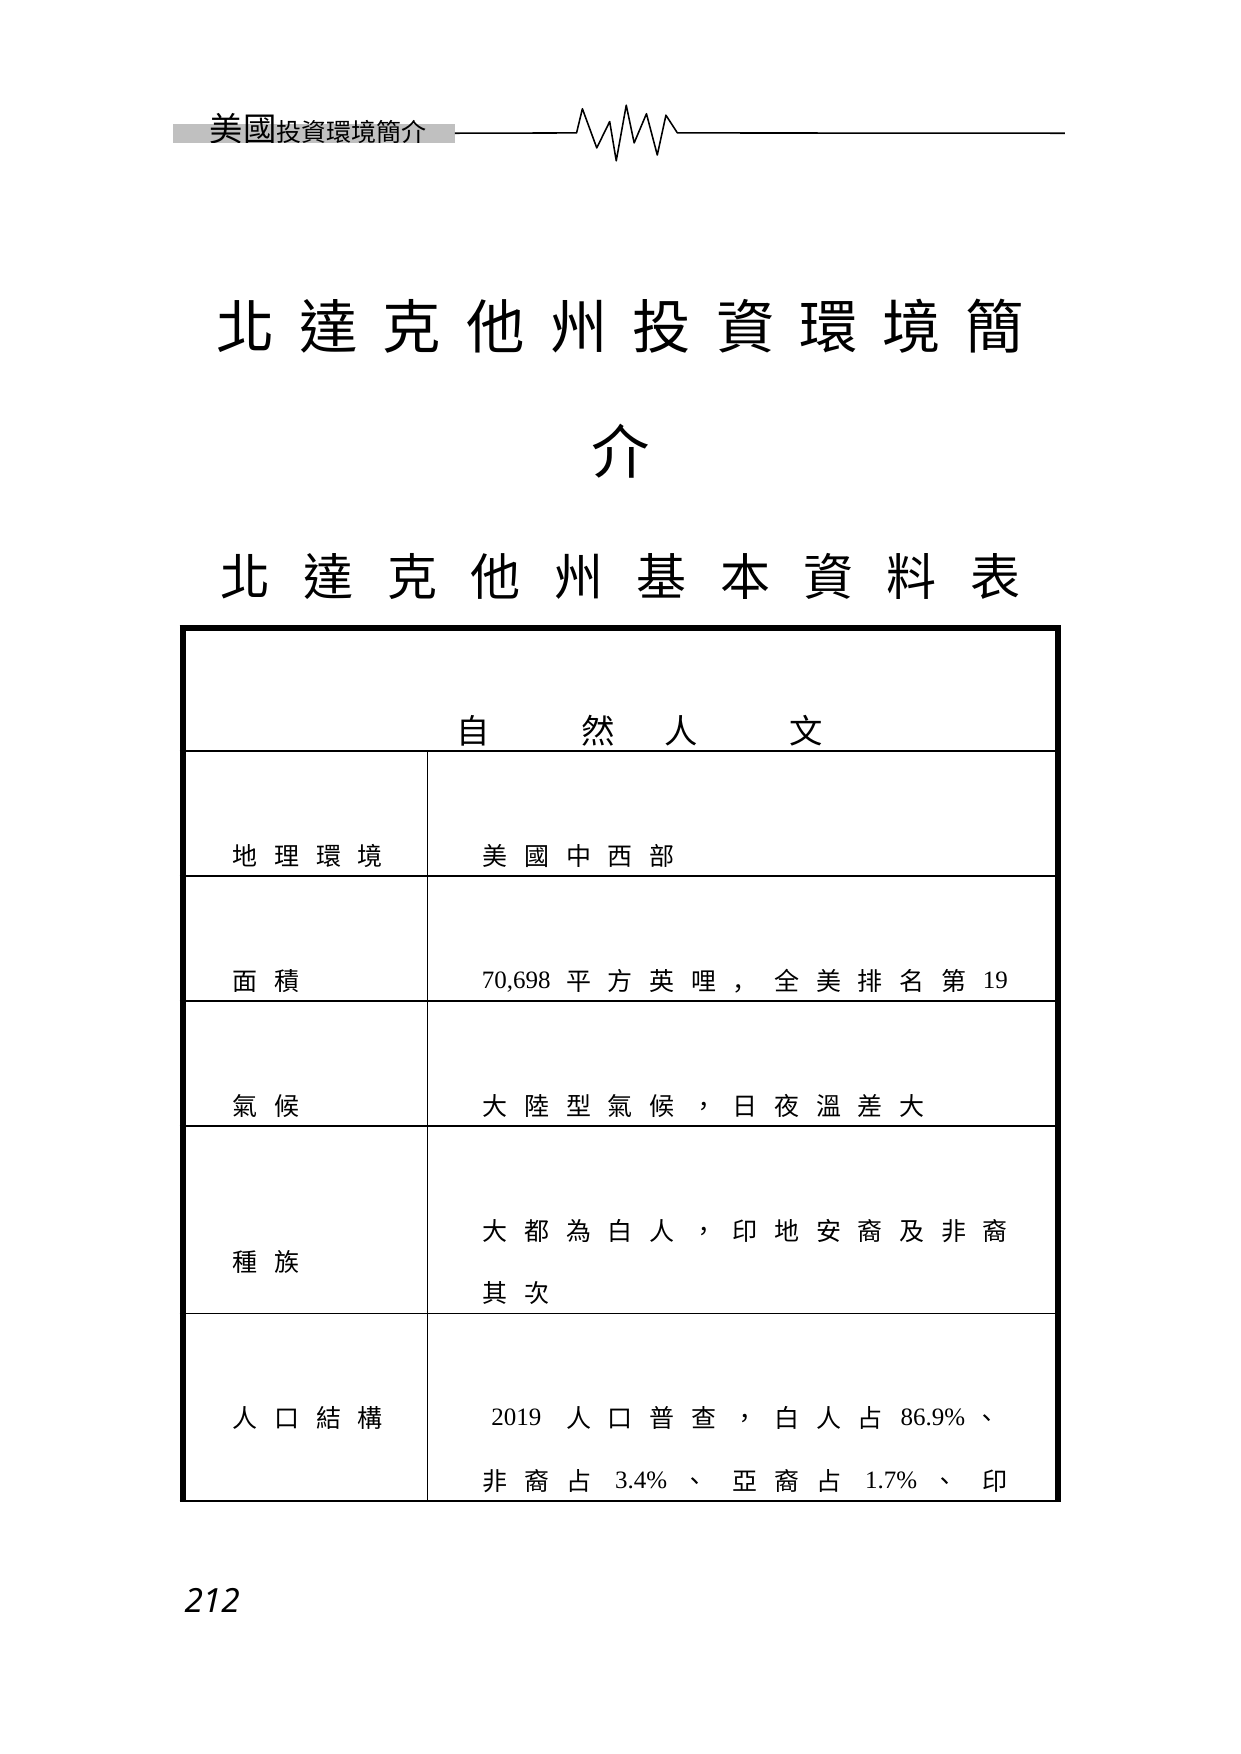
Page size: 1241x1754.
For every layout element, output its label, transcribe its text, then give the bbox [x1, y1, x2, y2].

table_cell 氣候 [186, 1002, 427, 1125]
text 北達克他州投資環境簡介 [183, 250, 1058, 500]
table_cell 人口結構 [186, 1314, 427, 1500]
table_cell 地理環境 [186, 752, 427, 875]
table_cell 2019人口普查，白人占86.9%、非裔占3.4%、亞裔占1.7%、印 [428, 1314, 1055, 1500]
table_cell 大都為白人，印地安裔及非裔其次 [428, 1127, 1055, 1313]
table_cell 70,698平方英哩，全美排名第19 [428, 877, 1055, 1000]
table_cell 面積 [186, 877, 427, 1000]
text 北達克他州基本資料表 [183, 500, 1058, 625]
table_header 自 然 人 文 [186, 631, 1055, 750]
table_cell 種族 [186, 1127, 427, 1313]
table_cell 大陸型氣候，日夜溫差大 [428, 1002, 1055, 1125]
table_cell 美國中西部 [428, 752, 1055, 875]
